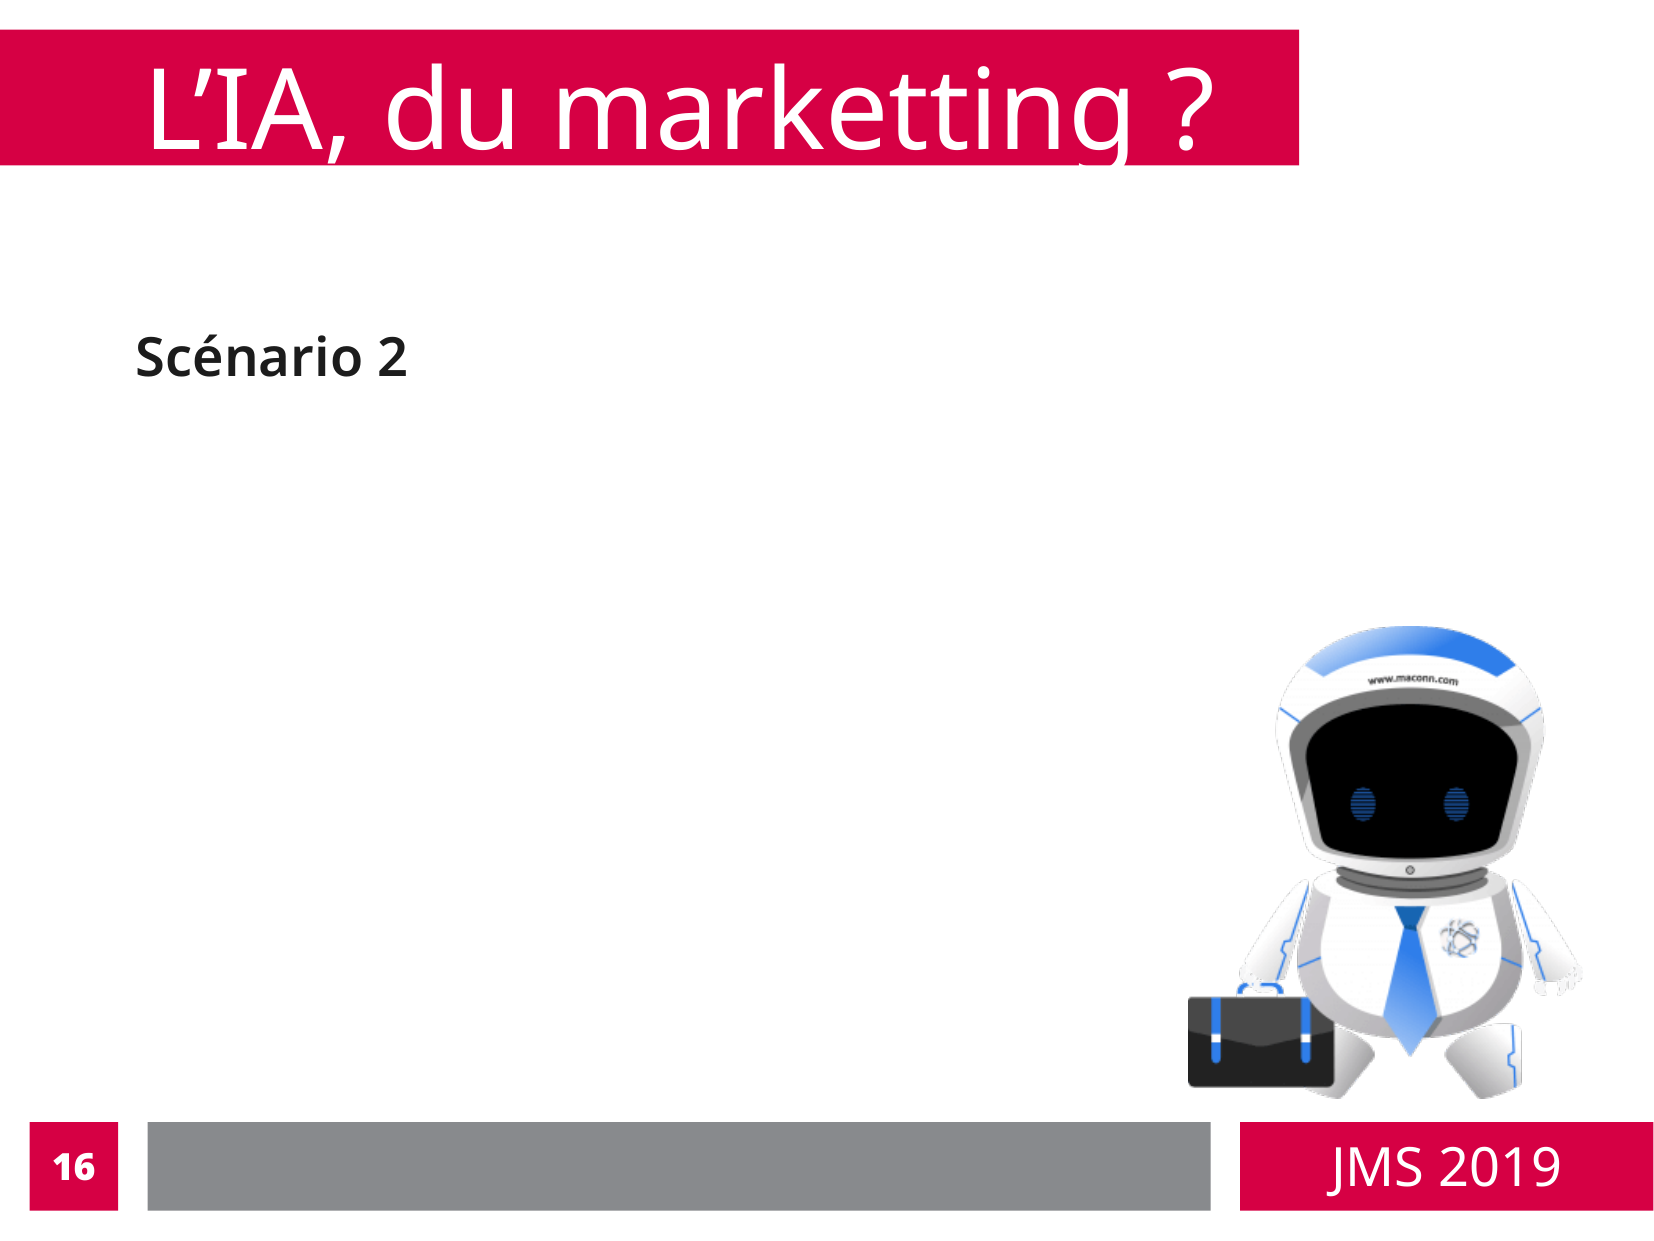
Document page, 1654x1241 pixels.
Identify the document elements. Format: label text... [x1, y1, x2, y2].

picture [1188, 626, 1583, 1099]
list Scénario 2 [100, 318, 1607, 1087]
title L’IA, du marketting ? [0, 29, 1229, 178]
